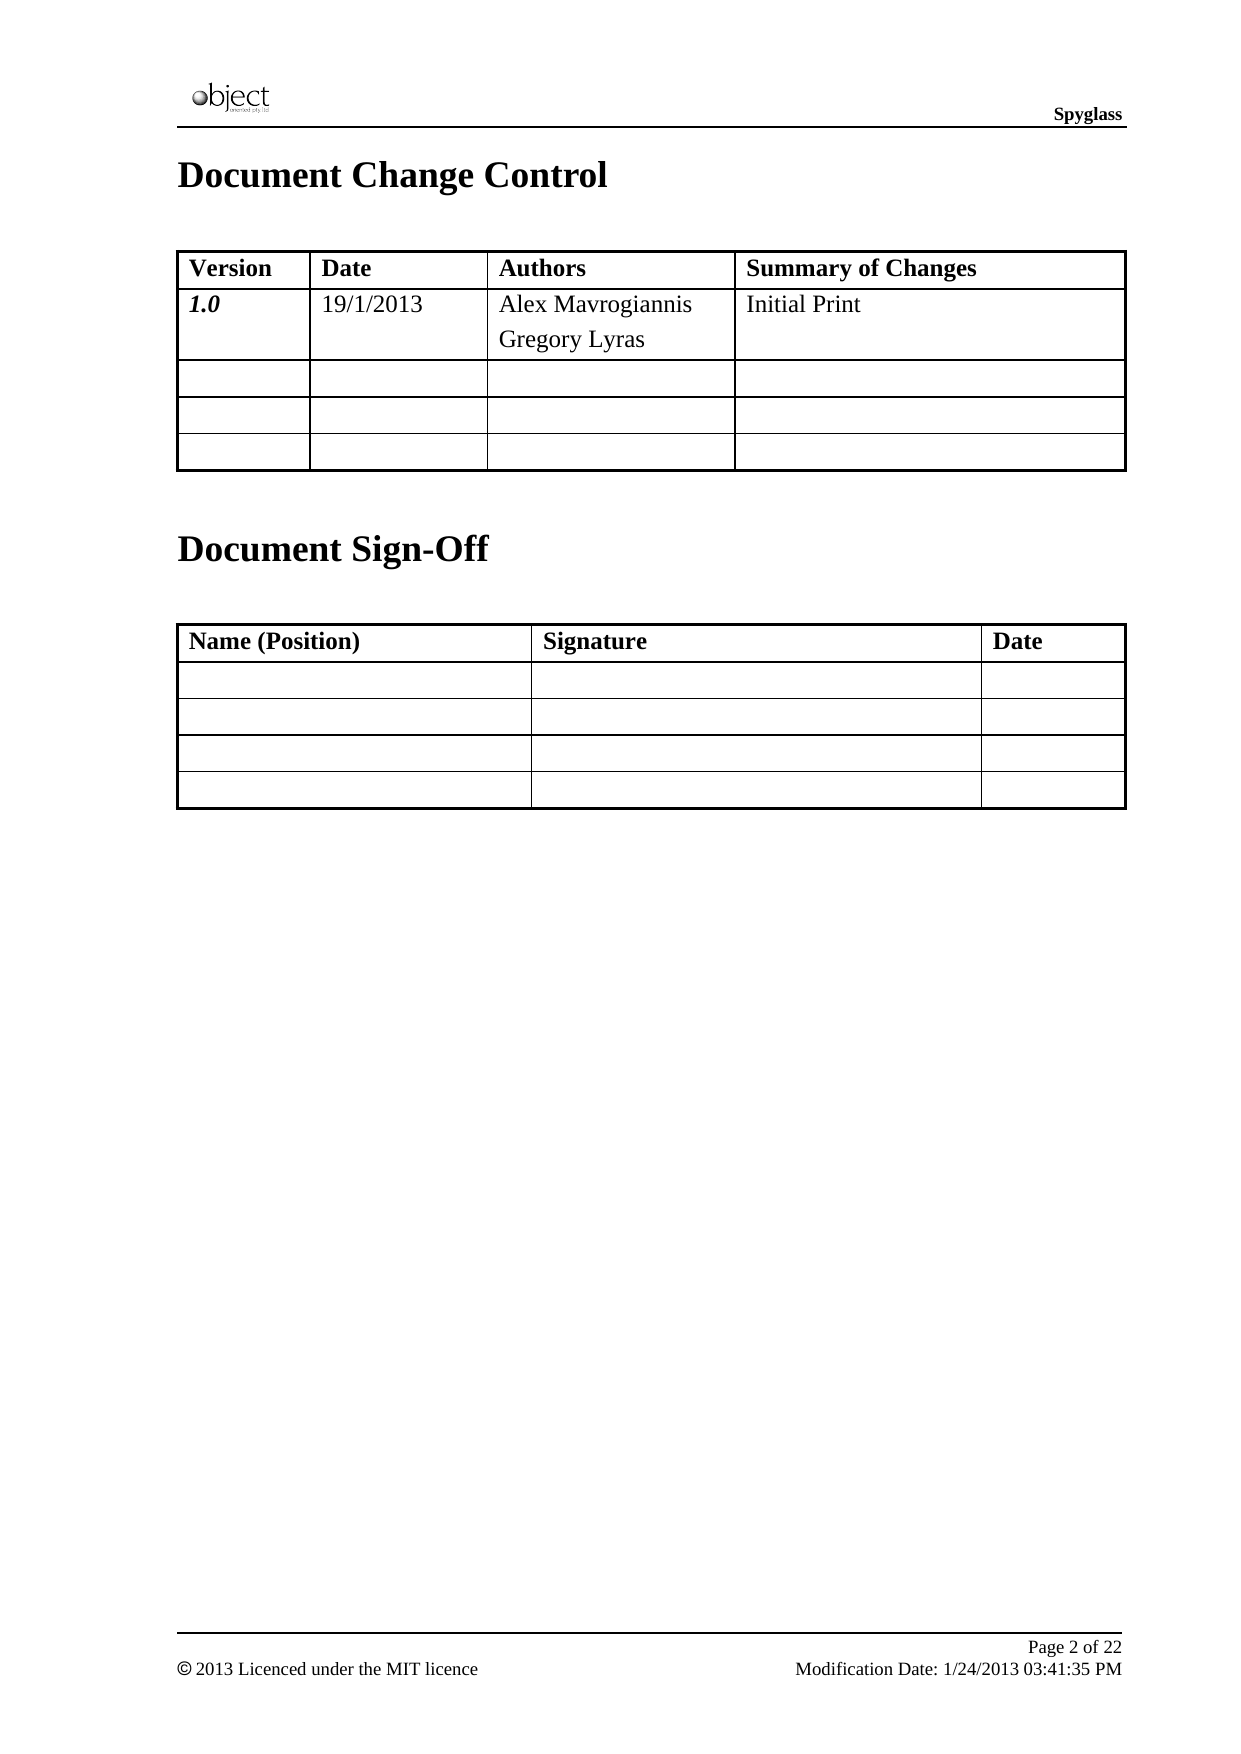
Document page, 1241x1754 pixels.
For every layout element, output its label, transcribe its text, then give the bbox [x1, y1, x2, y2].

table_header Date [982, 626, 1124, 661]
table_cell [488, 361, 734, 396]
table_cell Initial Print [736, 290, 1124, 359]
table_cell [488, 398, 734, 432]
table_header Name (Position) [179, 626, 531, 661]
table_cell [179, 434, 309, 469]
table_header Authors [488, 253, 734, 288]
table_cell Alex Mavrogiannis Gregory Lyras [488, 290, 734, 359]
table_header Date [311, 253, 487, 288]
table_cell [736, 361, 1124, 396]
table_cell [982, 772, 1124, 807]
table_cell [179, 736, 531, 771]
subtitle Document Sign-Off [177, 526, 1122, 569]
table_cell [488, 434, 734, 469]
table_cell [736, 434, 1124, 469]
subtitle Document Change Control [177, 153, 1122, 196]
table_cell 1.0 [179, 290, 309, 359]
table_header Signature [532, 626, 981, 661]
table_cell [311, 434, 487, 469]
table_cell [311, 361, 487, 396]
table_header Version [179, 253, 309, 288]
table_cell [982, 699, 1124, 734]
table_cell [179, 361, 309, 396]
table_header Summary of Changes [736, 253, 1124, 288]
table_cell [532, 663, 981, 697]
table_cell [179, 699, 531, 734]
table_cell 19/1/2013 [311, 290, 487, 359]
table_cell [982, 663, 1124, 697]
table_cell [532, 772, 981, 807]
table_cell [532, 699, 981, 734]
table_cell [736, 398, 1124, 432]
table_cell [311, 398, 487, 432]
table_cell [179, 398, 309, 432]
table_cell [179, 663, 531, 697]
table_cell [532, 736, 981, 771]
table_cell [982, 736, 1124, 771]
table_cell [179, 772, 531, 807]
